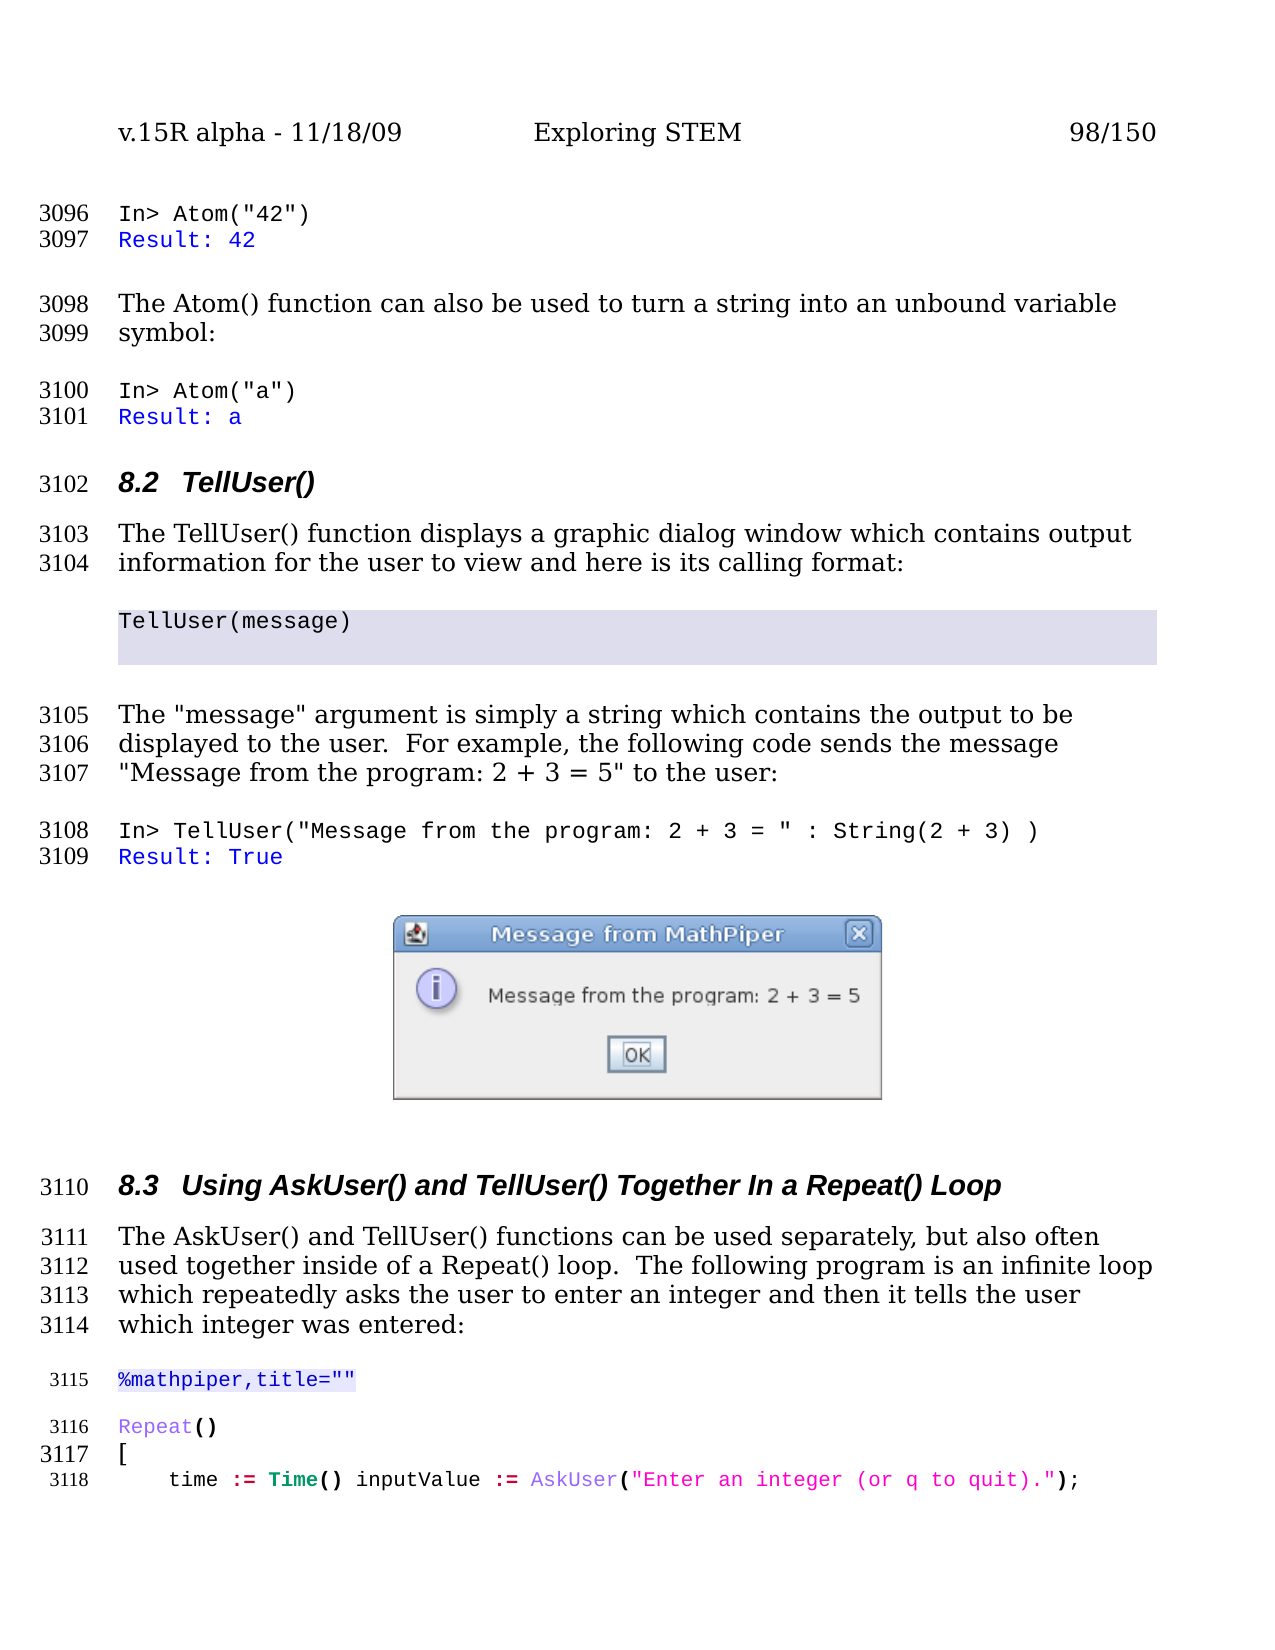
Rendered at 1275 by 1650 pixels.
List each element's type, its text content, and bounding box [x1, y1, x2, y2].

text Result: 42 [118, 229, 1157, 254]
text Repeat() [118, 1416, 1157, 1440]
text %mathpiper,title="" [118, 1369, 1157, 1392]
subtitle Using AskUser() and TellUser() Together In a Repeat() Loop [118, 1168, 1157, 1201]
text In> Atom("42") [118, 203, 1157, 229]
text The "message" argument is simply a string which contains the output to be displayed to the user. For example, the following code sends the message "Message from the program: 2 + 3 = 5" to the user: [118, 700, 1157, 787]
subtitle TellUser() [118, 465, 1157, 498]
text In> Atom("a") [118, 380, 1157, 406]
text [ [118, 1440, 1157, 1469]
picture [393, 915, 883, 1100]
text The AskUser() and TellUser() functions can be used separately, but also often used together inside of a Repeat() loop. The following program is an infinite loop which repeatedly asks the user to enter an integer and then it tells the user which integer was entered: [118, 1222, 1157, 1339]
text time := Time() inputValue := AskUser("Enter an integer (or q to quit)."); [118, 1469, 1157, 1492]
text Result: True [118, 845, 1157, 871]
text The TellUser() function displays a graphic dialog window which contains output information for the user to view and here is its calling format: [118, 519, 1157, 577]
text Result: a [118, 406, 1157, 432]
text The Atom() function can also be used to turn a string into an unbound variable symbol: [118, 289, 1157, 348]
text In> TellUser("Message from the program: 2 + 3 = " : String(2 + 3) ) [118, 819, 1157, 845]
table_header TellUser(message) [118, 610, 1157, 665]
